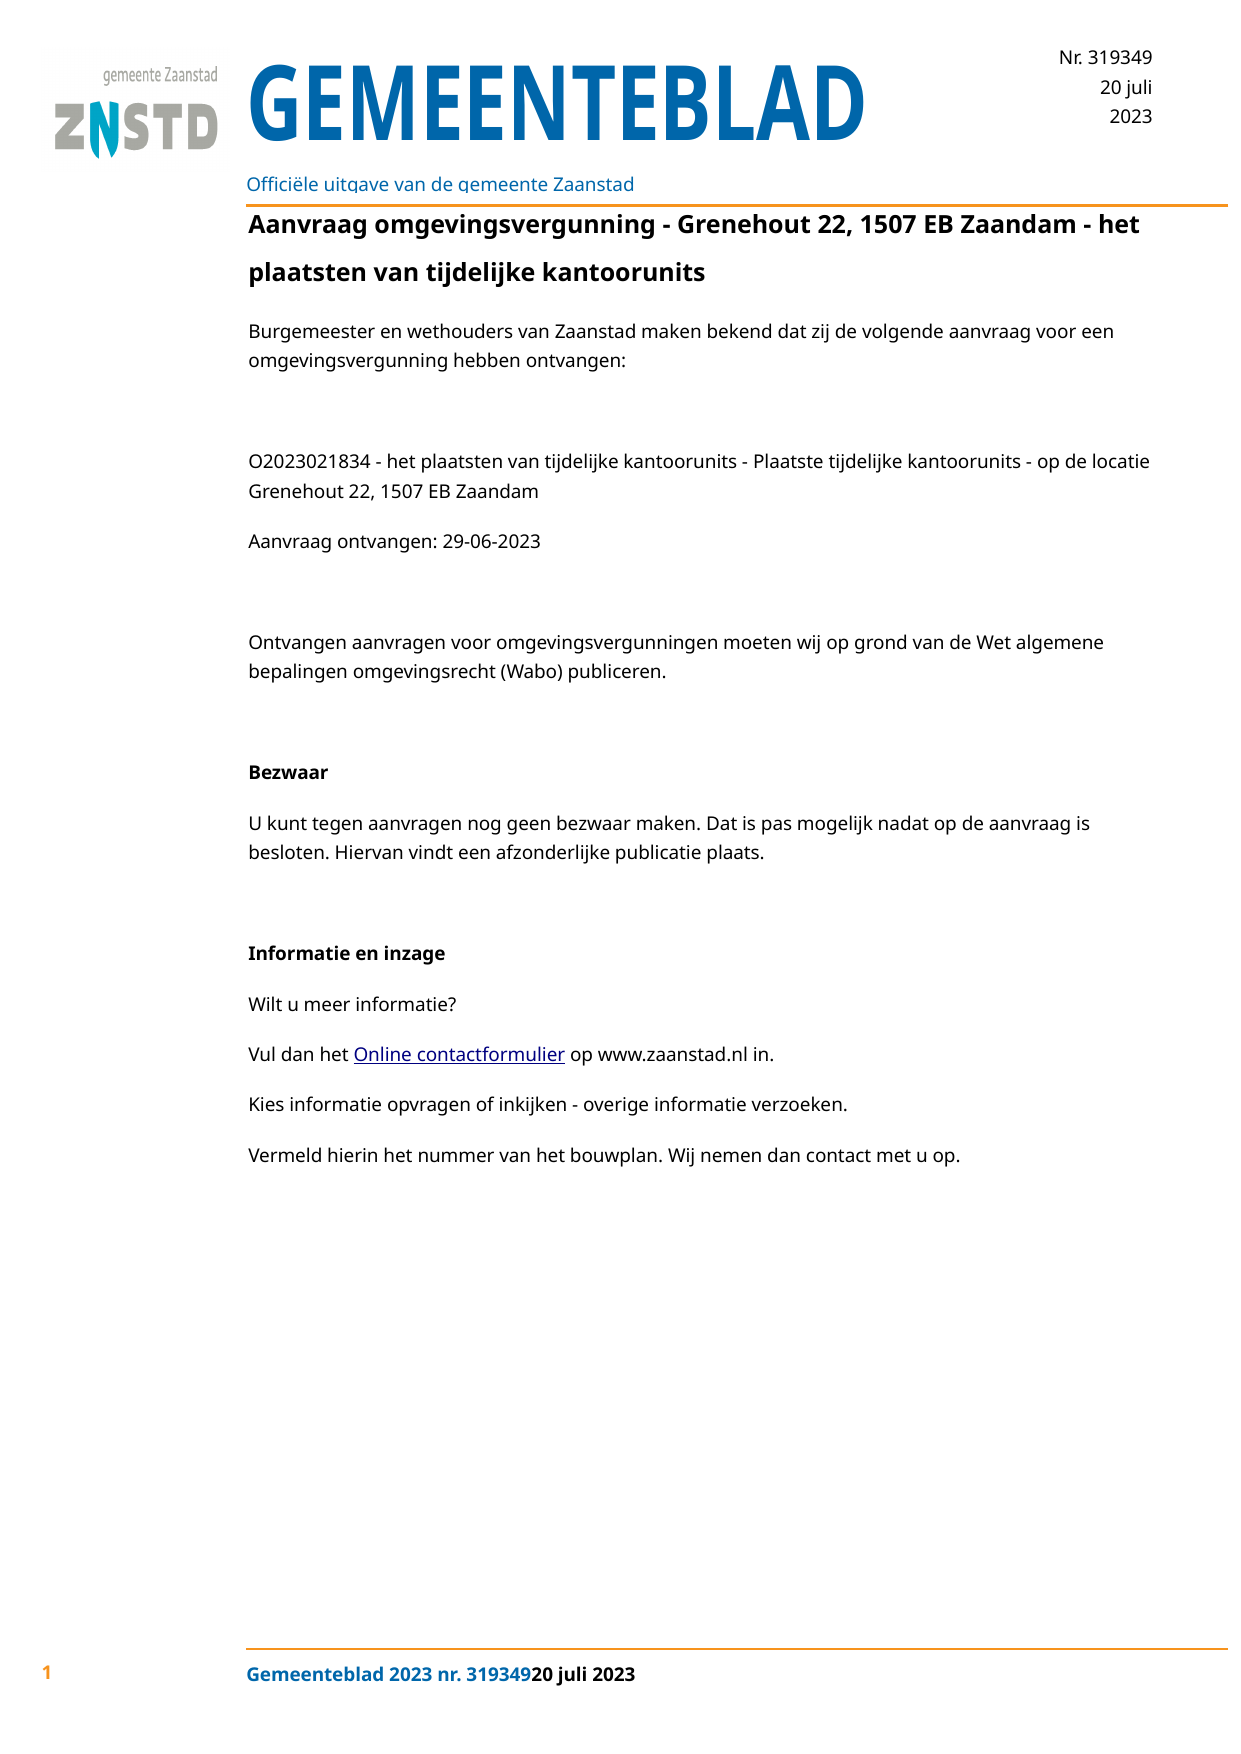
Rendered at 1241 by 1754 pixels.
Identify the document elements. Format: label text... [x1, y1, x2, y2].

text Vul dan het Online contactformulier op www.zaanstad.nl in. [248, 1041, 1152, 1067]
text Burgemeester en wethouders van Zaanstad maken bekend dat zij de volgende aanvraag voor een omgevingsvergunning hebben ontvangen: [248, 318, 1152, 373]
text Informatie en inzage [248, 940, 1152, 966]
text Vermeld hierin het nummer van het bouwplan. Wij nemen dan contact met u op. [248, 1142, 1152, 1168]
text O2023021834 - het plaatsten van tijdelijke kantoorunits - Plaatste tijdelijke kantoorunits - op de locatie Grenehout 22, 1507 EB Zaandam [248, 448, 1152, 504]
text U kunt tegen aanvragen nog geen bezwaar maken. Dat is pas mogelijk nadat op de aanvraag is besloten. Hiervan vindt een afzonderlijke publicatie plaats. [248, 810, 1152, 865]
picture [41, 47, 231, 172]
text Aanvraag ontvangen: 29-06-2023 [248, 528, 1152, 554]
text Wilt u meer informatie? [248, 991, 1152, 1017]
text Ontvangen aanvragen voor omgevingsvergunningen moeten wij op grond van de Wet algemene bepalingen omgevingsrecht (Wabo) publiceren. [248, 629, 1152, 684]
text Bezwaar [248, 759, 1152, 785]
text Aanvraag omgevingsvergunning - Grenehout 22, 1507 EB Zaandam - het plaatsten van tijdelijke kantoorunits [248, 207, 1152, 288]
text Kies informatie opvragen of inkijken - overige informatie verzoeken. [248, 1092, 1152, 1117]
